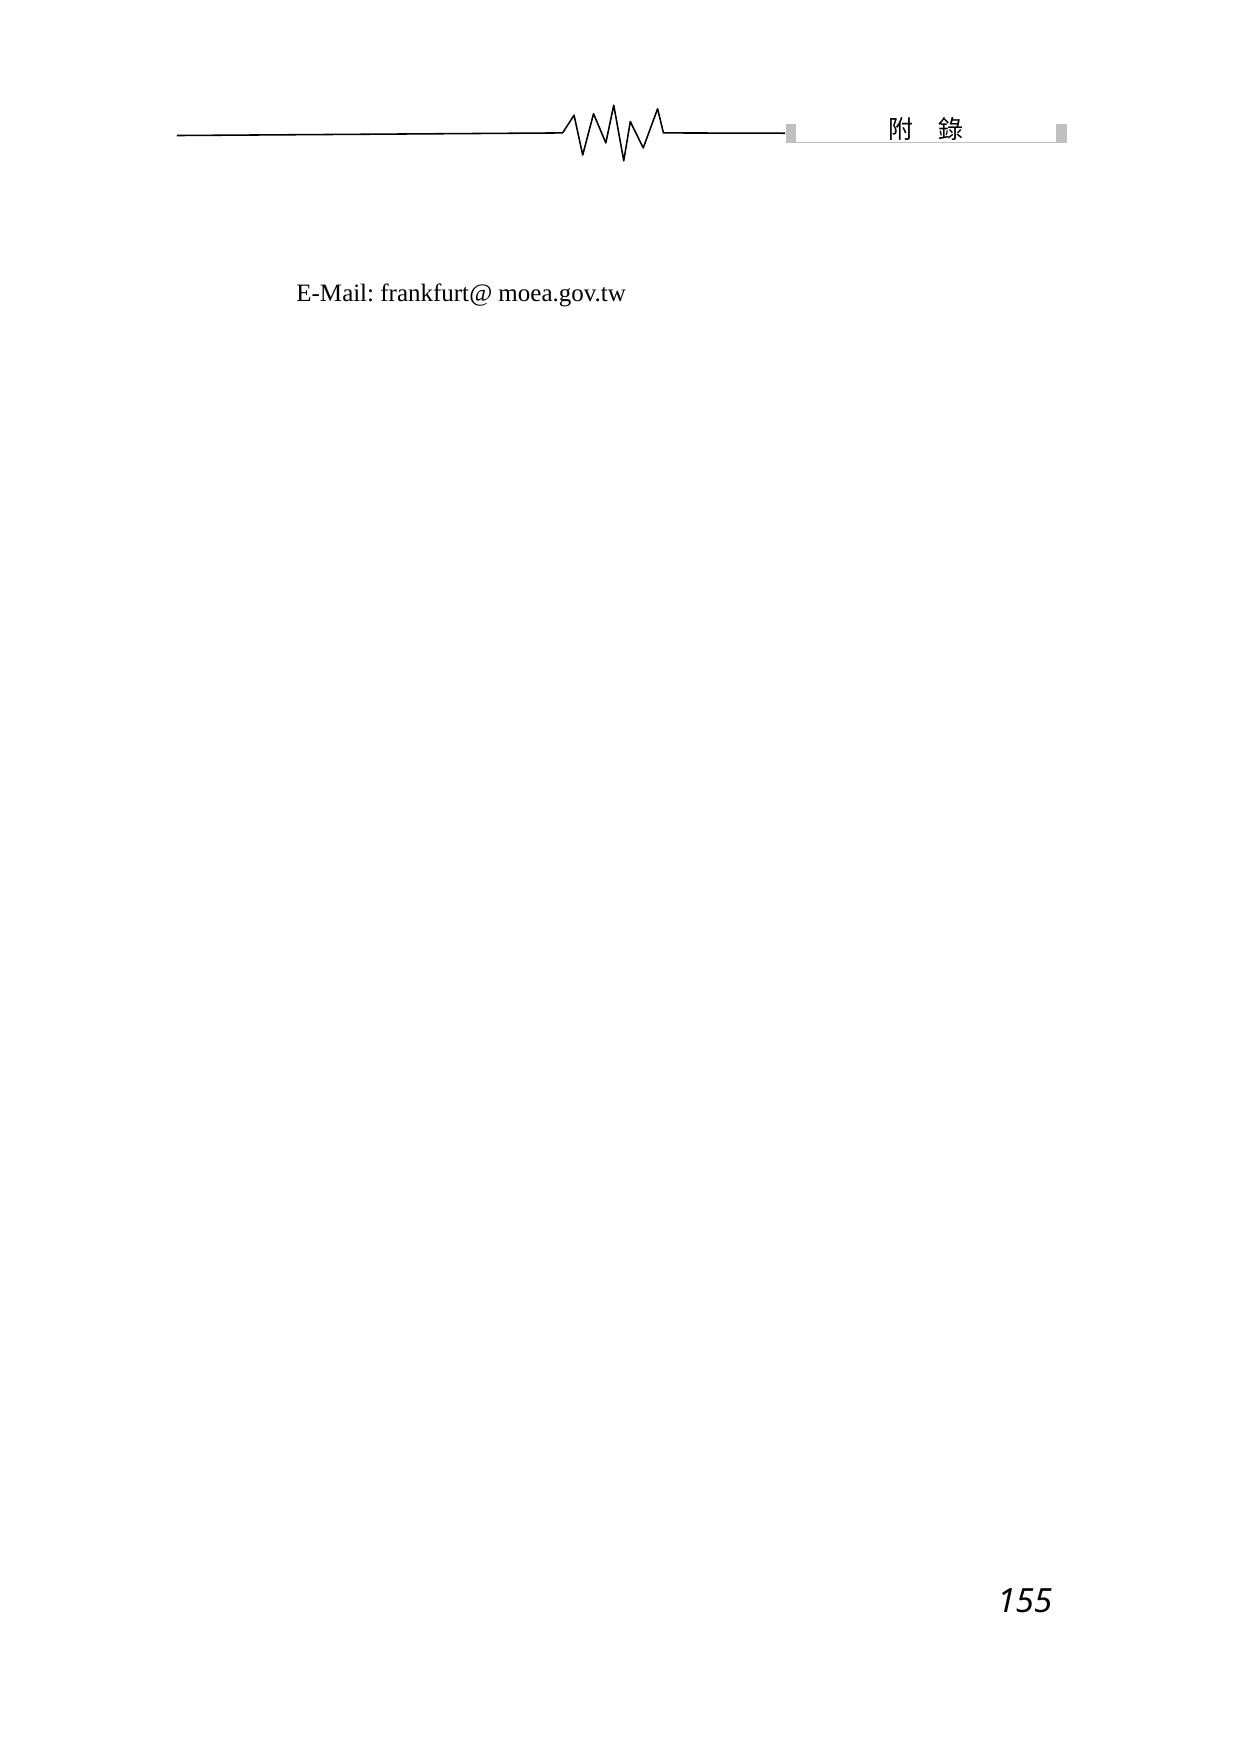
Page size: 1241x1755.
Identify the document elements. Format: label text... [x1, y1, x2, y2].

text E-Mail: frankfurt@ moea.gov.tw [207, 250, 1058, 313]
